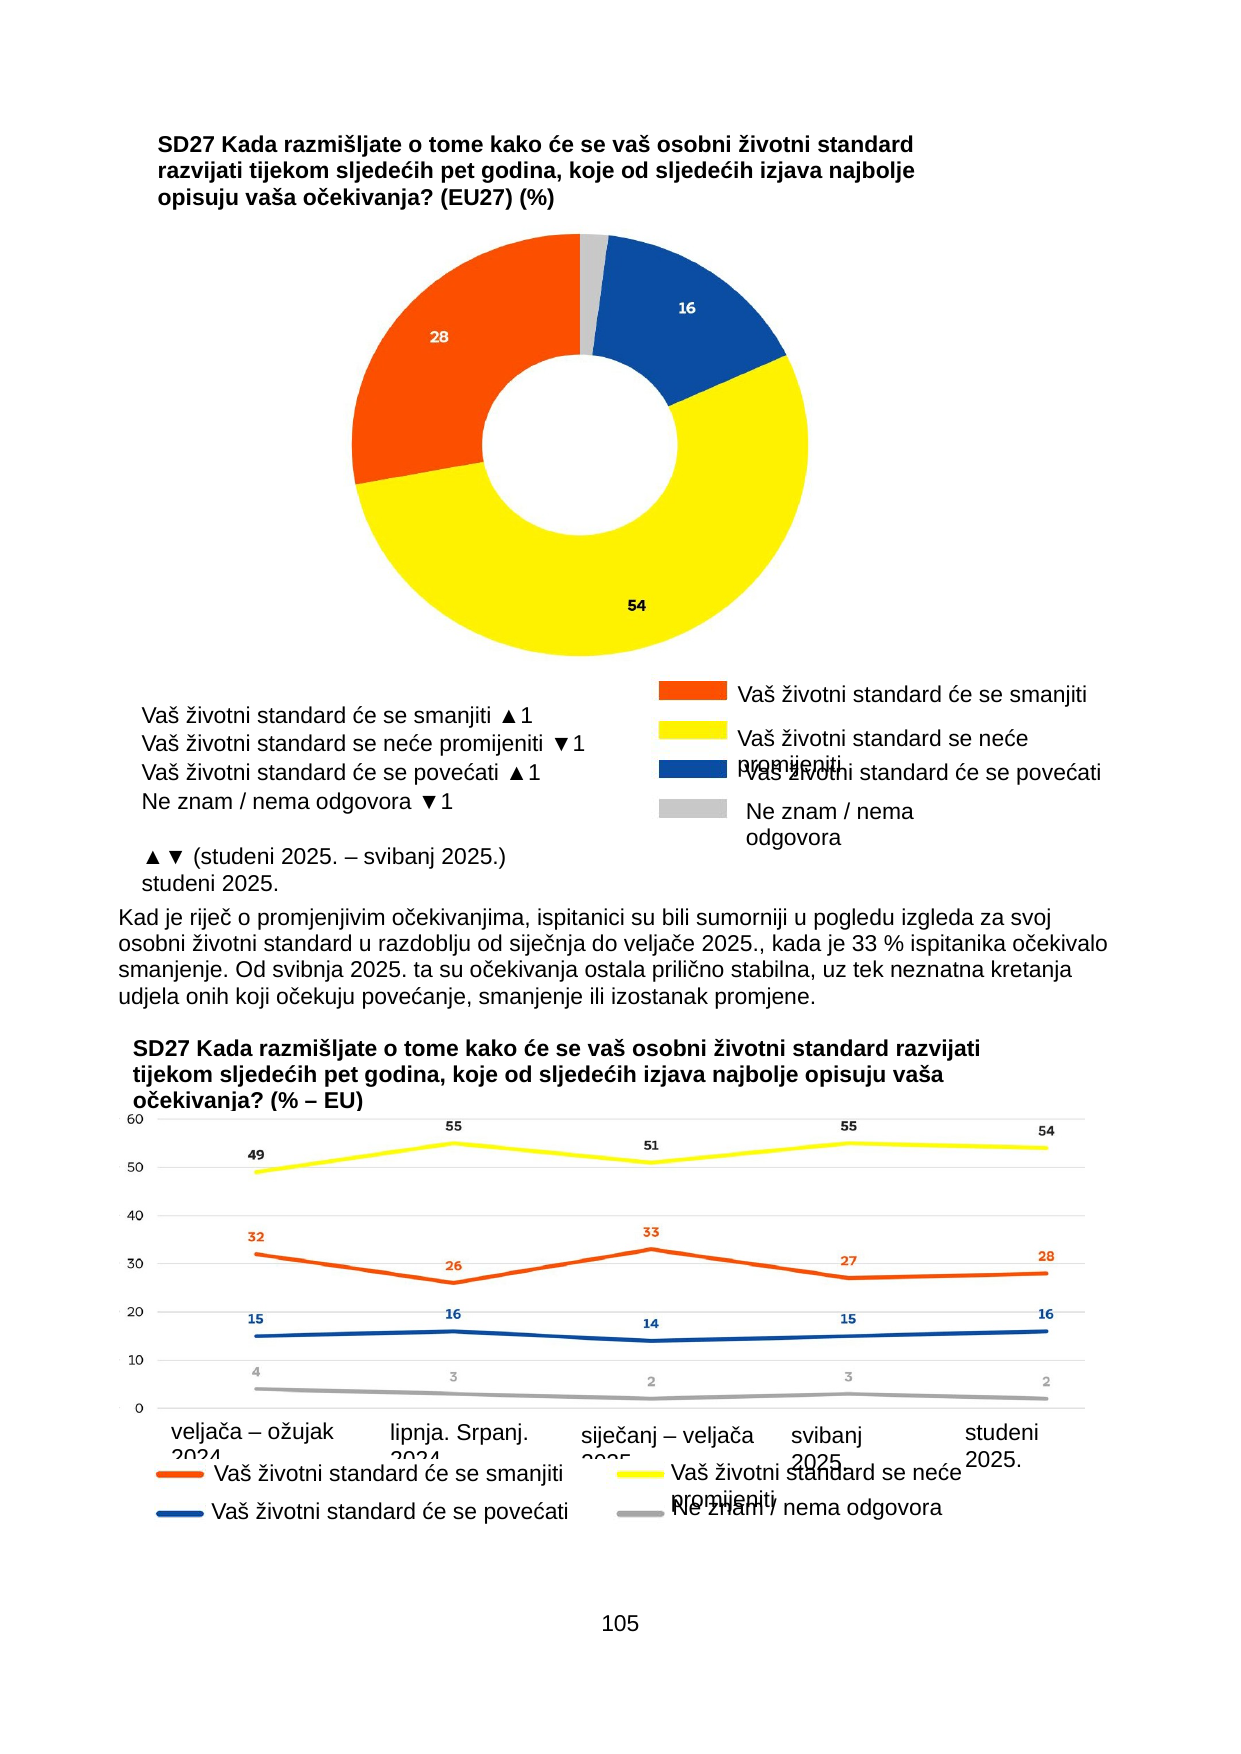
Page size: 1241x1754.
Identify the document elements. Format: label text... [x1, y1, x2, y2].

picture [343, 225, 814, 662]
picture [119, 1111, 1085, 1414]
picture [651, 674, 736, 821]
text Kad je riječ o promjenjivim očekivanjima, ispitanici su bili sumorniji u pogledu izgleda za svoj osobni životni standard u razdoblju od siječnja do veljače 2025., kada je 33 % ispitanika očekivalo smanjenje. Od svibnja 2025. ta su očekivanja ostala prilično stabilna, uz tek neznatna kretanja udjela onih koji očekuju povećanje, smanjenje ili izostanak promjene. [118, 124, 1122, 1009]
picture [148, 1459, 669, 1527]
